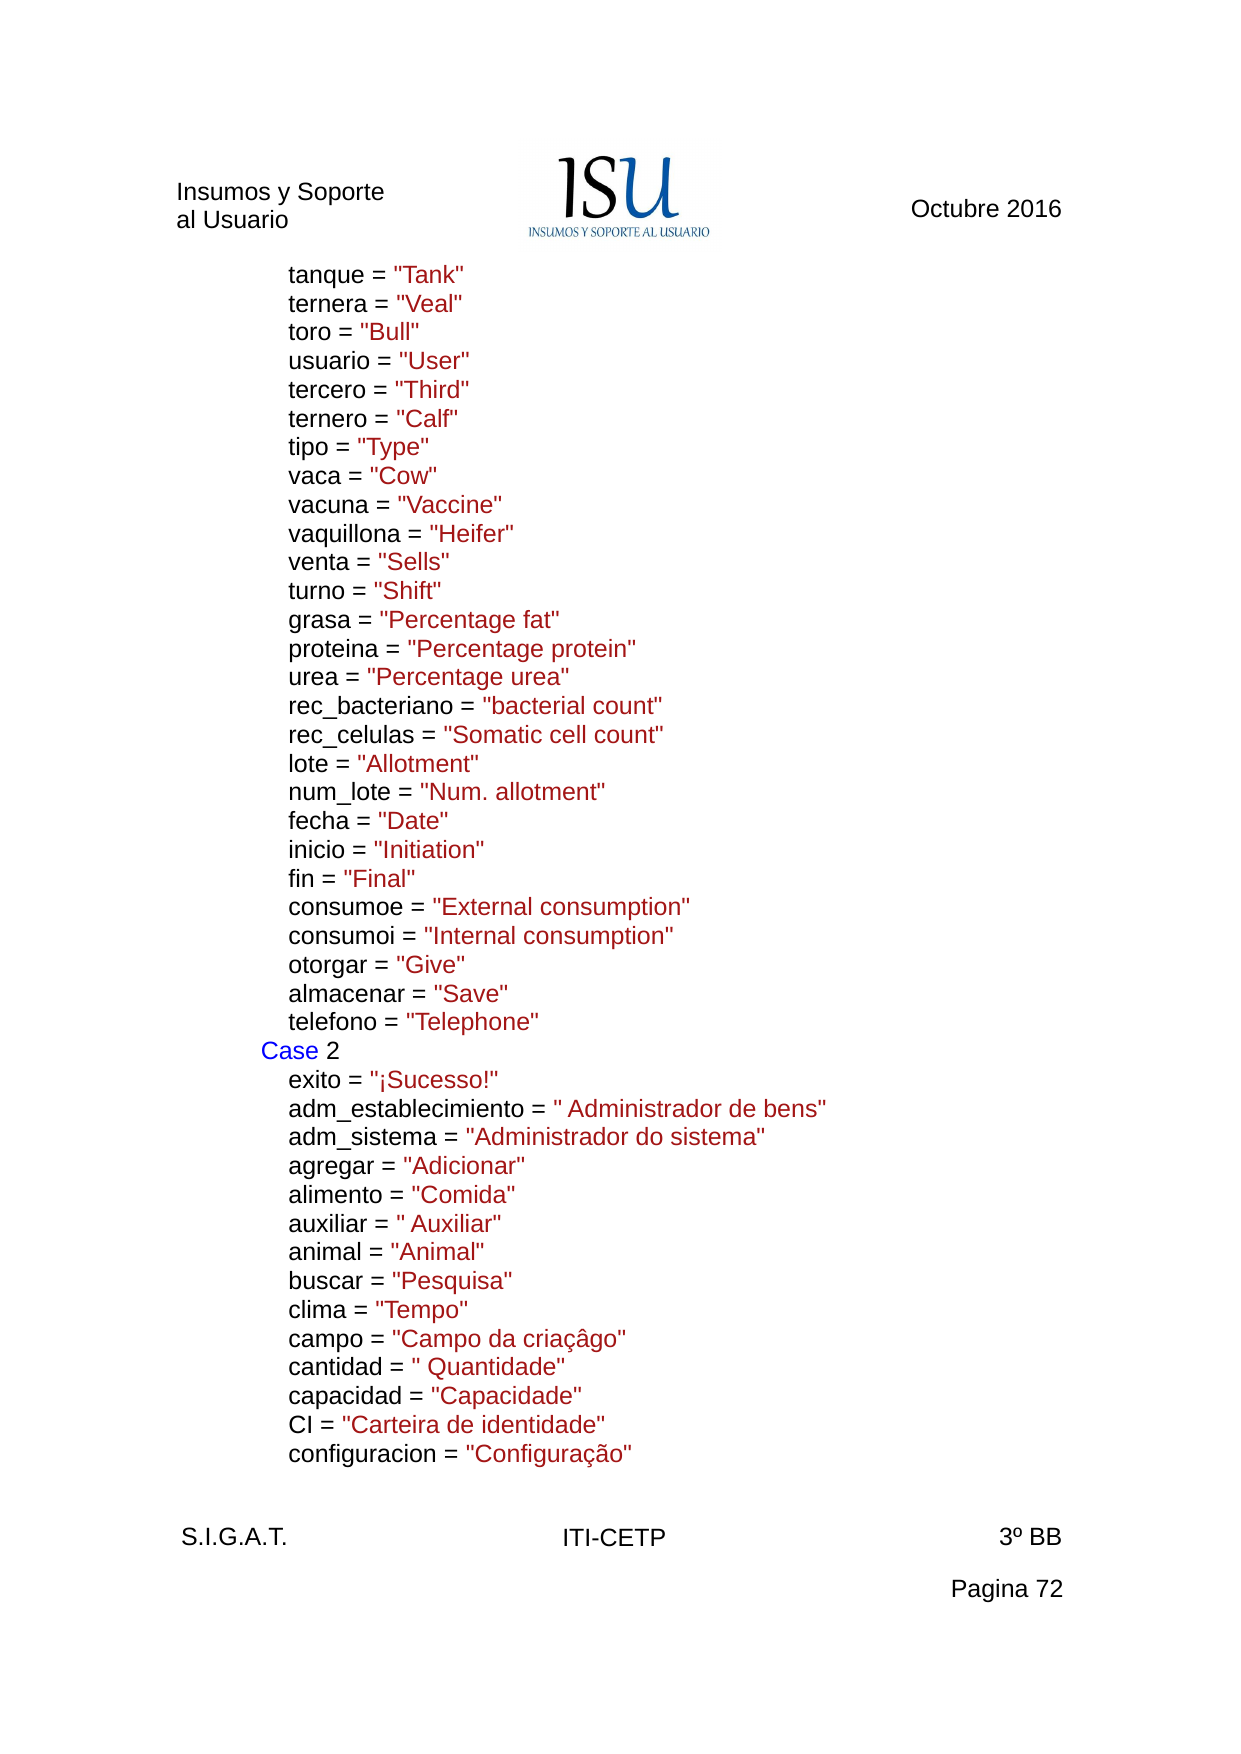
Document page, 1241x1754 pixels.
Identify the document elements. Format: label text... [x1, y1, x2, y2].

text auxiliar = " Auxiliar" [177, 1208, 1063, 1237]
text telefono = "Telephone" [177, 1007, 1063, 1036]
text tipo = "Type" [177, 432, 1063, 461]
text lote = "Allotment" [177, 748, 1063, 777]
text ternero = "Calf" [177, 403, 1063, 432]
text num_lote = "Num. allotment" [177, 777, 1063, 806]
text capacidad = "Capacidade" [177, 1381, 1063, 1410]
text inicio = "Initiation" [177, 835, 1063, 863]
text cantidad = " Quantidade" [177, 1352, 1063, 1381]
text ternera = "Veal" [177, 288, 1063, 317]
text urea = "Percentage urea" [177, 662, 1063, 691]
text adm_sistema = "Administrador do sistema" [177, 1122, 1063, 1151]
text configuracion = "Configuração" [177, 1438, 1063, 1467]
text rec_bacteriano = "bacterial count" [177, 691, 1063, 720]
text vaca = "Cow" [177, 461, 1063, 490]
text exito = "¡Sucesso!" [177, 1065, 1063, 1093]
text consumoe = "External consumption" [177, 892, 1063, 921]
text agregar = "Adicionar" [177, 1151, 1063, 1180]
text adm_establecimiento = " Administrador de bens" [177, 1093, 1063, 1122]
text almacenar = "Save" [177, 978, 1063, 1007]
text CI = "Carteira de identidade" [177, 1410, 1063, 1438]
text tercero = "Third" [177, 375, 1063, 403]
text consumoi = "Internal consumption" [177, 921, 1063, 950]
text turno = "Shift" [177, 576, 1063, 605]
text proteina = "Percentage protein" [177, 633, 1063, 662]
text animal = "Animal" [177, 1237, 1063, 1266]
text venta = "Sells" [177, 547, 1063, 576]
text otorgar = "Give" [177, 950, 1063, 978]
text usuario = "User" [177, 346, 1063, 375]
text grasa = "Percentage fat" [177, 605, 1063, 633]
picture [517, 138, 723, 252]
text vacuna = "Vaccine" [177, 490, 1063, 518]
text fin = "Final" [177, 863, 1063, 892]
text fecha = "Date" [177, 806, 1063, 835]
text campo = "Campo da criaçâgo" [177, 1323, 1063, 1352]
text clima = "Tempo" [177, 1295, 1063, 1323]
text Case 2 [177, 1036, 1063, 1065]
text buscar = "Pesquisa" [177, 1266, 1063, 1295]
text tanque = "Tank" [177, 260, 1063, 288]
text rec_celulas = "Somatic cell count" [177, 720, 1063, 748]
text toro = "Bull" [177, 317, 1063, 346]
text alimento = "Comida" [177, 1180, 1063, 1208]
text vaquillona = "Heifer" [177, 518, 1063, 547]
